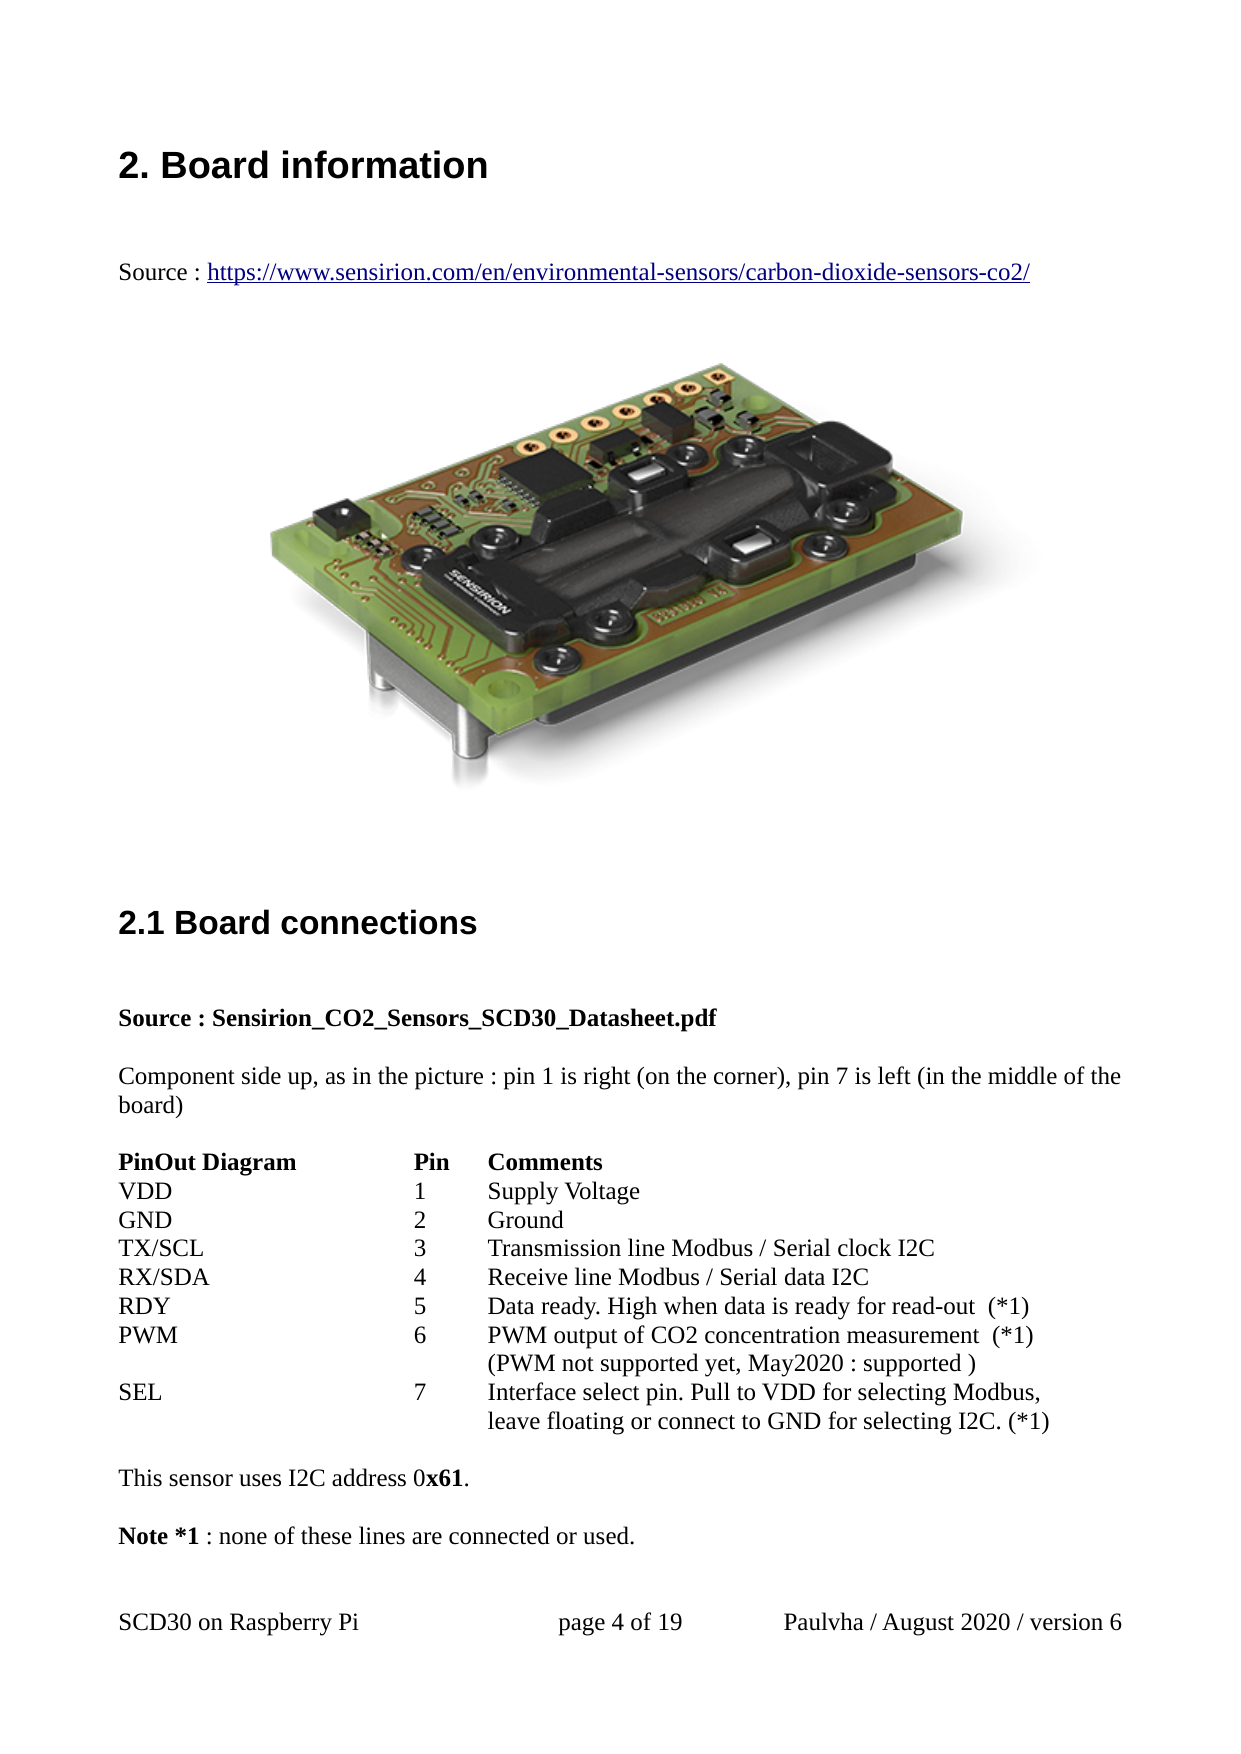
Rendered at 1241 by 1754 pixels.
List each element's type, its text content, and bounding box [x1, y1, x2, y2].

text Source : https://www.sensirion.com/en/environmental-sensors/carbon-dioxide-sensors-co2/ [118, 257, 1122, 286]
text Component side up, as in the picture : pin 1 is right (on the corner), pin 7 is left (in the middle of the board) [118, 1061, 1122, 1118]
subtitle 2. Board information [118, 143, 1122, 187]
text VDD 1 Supply Voltage [118, 1176, 1122, 1205]
text GND 2 Ground [118, 1205, 1122, 1233]
subtitle 2.1 Board connections [118, 903, 1122, 942]
text RDY 5 Data ready. High when data is ready for read-out (*1) [118, 1291, 1122, 1320]
text PWM 6 PWM output of CO2 concentration measurement (*1) [118, 1320, 1122, 1348]
text (PWM not supported yet, May2020 : supported ) [118, 1348, 1122, 1377]
text This sensor uses I2C address 0x61. [118, 1463, 1122, 1492]
text Source : Sensirion_CO2_Sensors_SCD30_Datasheet.pdf [118, 1003, 1122, 1032]
text SEL 7 Interface select pin. Pull to VDD for selecting Modbus, [118, 1377, 1122, 1406]
text RX/SDA 4 Receive line Modbus / Serial data I2C [118, 1262, 1122, 1291]
text TX/SCL 3 Transmission line Modbus / Serial clock I2C [118, 1233, 1122, 1262]
text leave floating or connect to GND for selecting I2C. (*1) [118, 1406, 1122, 1435]
picture [167, 343, 1074, 797]
text PinOut Diagram Pin Comments [118, 1147, 1122, 1176]
text Note *1 : none of these lines are connected or used. [118, 1521, 1122, 1550]
